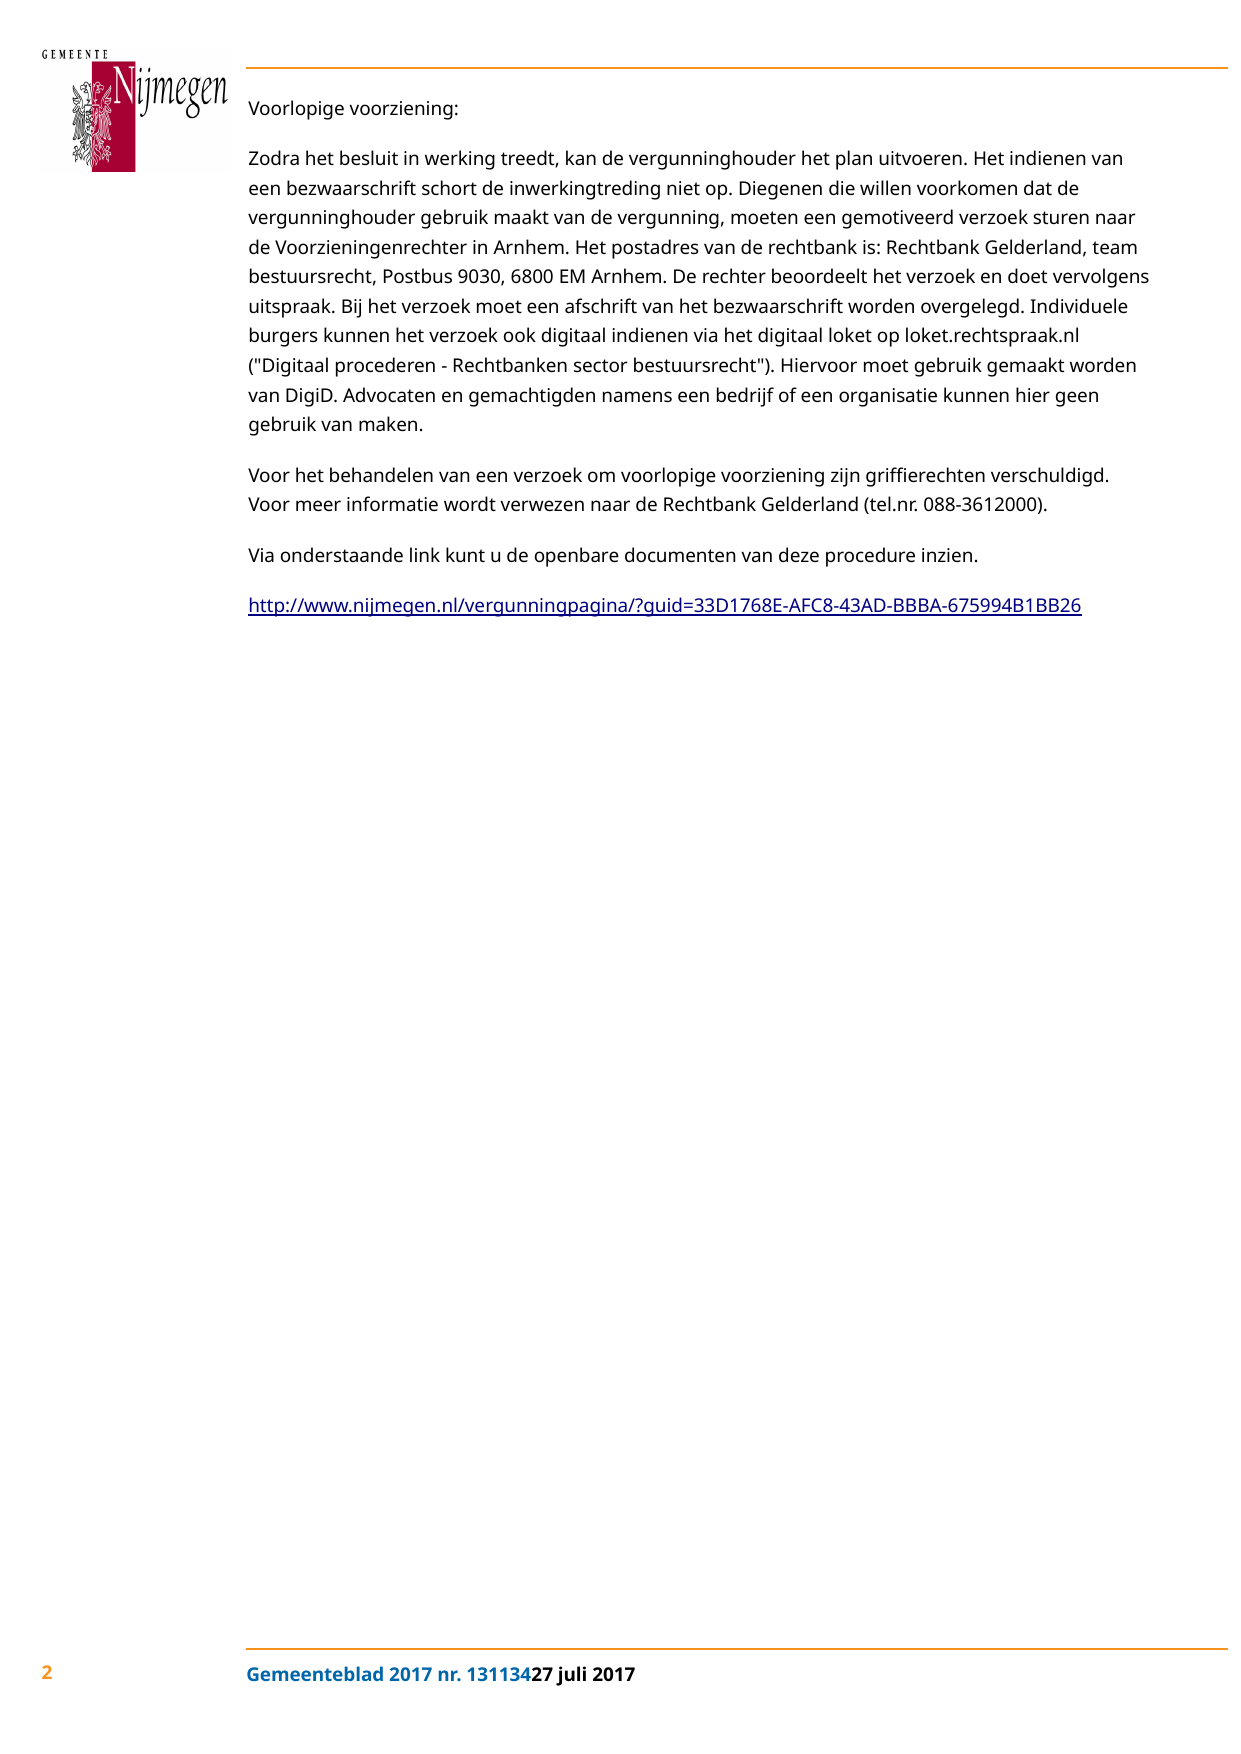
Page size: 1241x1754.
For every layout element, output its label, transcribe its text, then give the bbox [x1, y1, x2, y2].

text Voor het behandelen van een verzoek om voorlopige voorziening zijn griffierechten verschuldigd. Voor meer informatie wordt verwezen naar de Rechtbank Gelderland (tel.nr. 088-3612000). [248, 462, 1152, 517]
picture [41, 47, 231, 172]
text http://www.nijmegen.nl/vergunningpagina/?guid=33D1768E-AFC8-43AD-BBBA-675994B1BB26 [248, 592, 1152, 618]
text Voorlopige voorziening: [248, 95, 1152, 121]
text Zodra het besluit in werking treedt, kan de vergunninghouder het plan uitvoeren. Het indienen van een bezwaarschrift schort de inwerkingtreding niet op. Diegenen die willen voorkomen dat de vergunninghouder gebruik maakt van de vergunning, moeten een gemotiveerd verzoek sturen naar de Voorzieningenrechter in Arnhem. Het postadres van de rechtbank is: Rechtbank Gelderland, team bestuursrecht, Postbus 9030, 6800 EM Arnhem. De rechter beoordeelt het verzoek en doet vervolgens uitspraak. Bij het verzoek moet een afschrift van het bezwaarschrift worden overgelegd. Individuele burgers kunnen het verzoek ook digitaal indienen via het digitaal loket op loket.rechtspraak.nl ("Digitaal procederen - Rechtbanken sector bestuursrecht"). Hiervoor moet gebruik gemaakt worden van DigiD. Advocaten en gemachtigden namens een bedrijf of een organisatie kunnen hier geen gebruik van maken. [248, 145, 1152, 437]
text Via onderstaande link kunt u de openbare documenten van deze procedure inzien. [248, 542, 1152, 568]
